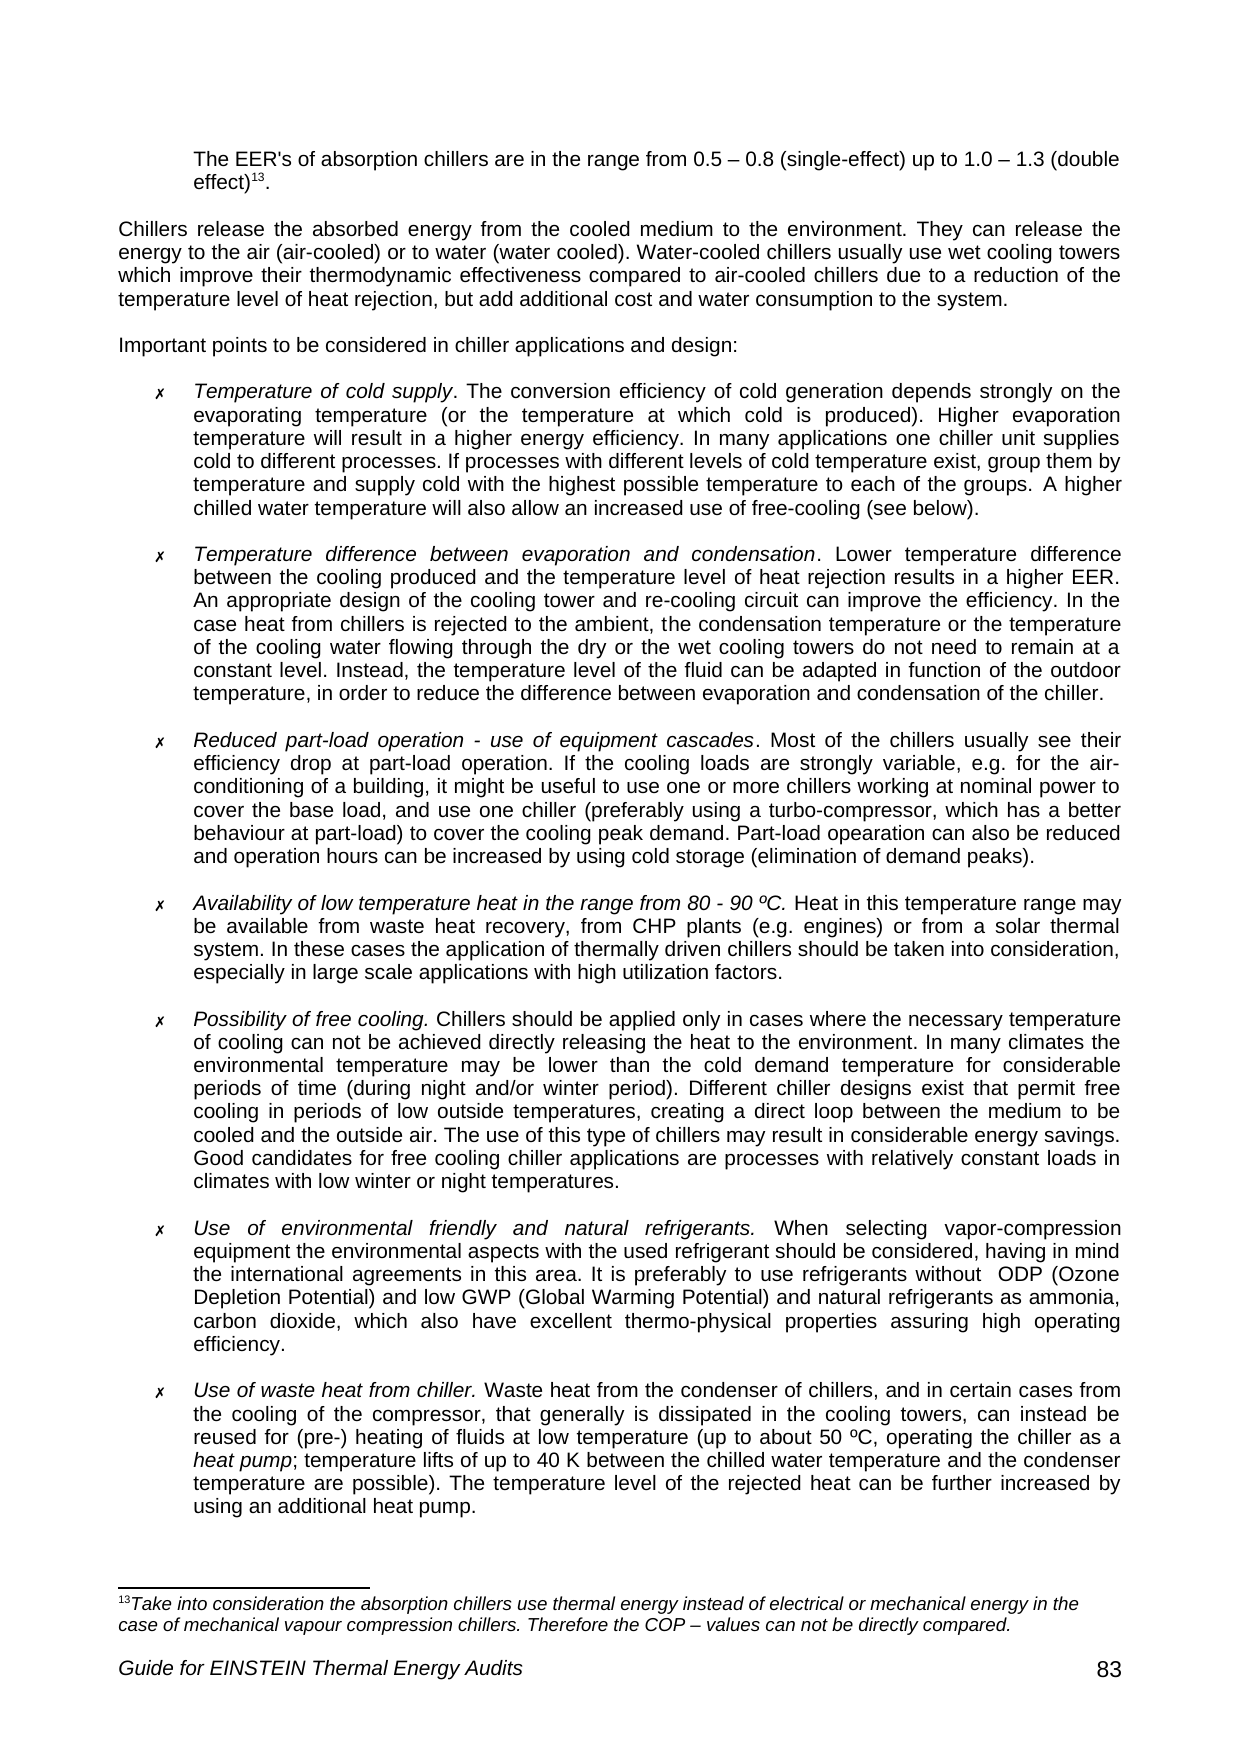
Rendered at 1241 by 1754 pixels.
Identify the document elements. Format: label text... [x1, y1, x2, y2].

list Availability of low temperature heat in the range from 80 - 90 ºC. Heat in this temperature range may be available from waste heat recovery, from CHP plants (e.g. engines) or from a solar thermal system. In these cases the application of thermally driven chillers should be taken into consideration, especially in large scale applications with high utilization factors. [156, 891, 1122, 984]
text Chillers release the absorbed energy from the cooled medium to the environment. They can release the energy to the air (air-cooled) or to water (water cooled). Water-cooled chillers usually use wet cooling towers which improve their thermodynamic effectiveness compared to air-cooled chillers due to a reduction of the temperature level of heat rejection, but add additional cost and water consumption to the system. [118, 217, 1122, 310]
list Take into consideration the absorption chillers use thermal energy instead of electrical or mechanical energy in the case of mechanical vapour compression chillers. Therefore the COP – values can not be directly compared. [118, 1594, 1122, 1636]
list Reduced part-load operation - use of equipment cascades. Most of the chillers usually see their efficiency drop at part-load operation. If the cooling loads are strongly variable, e.g. for the air-conditioning of a building, it might be useful to use one or more chillers working at nominal power to cover the base load, and use one chiller (preferably using a turbo-compressor, which has a better behaviour at part-load) to cover the cooling peak demand. Part-load opearation can also be reduced and operation hours can be increased by using cold storage (elimination of demand peaks). [156, 728, 1122, 868]
list Use of waste heat from chiller. Waste heat from the condenser of chillers, and in certain cases from the cooling of the compressor, that generally is dissipated in the cooling towers, can instead be reused for (pre-) heating of fluids at low temperature (up to about 50 ºC, operating the chiller as a heat pump; temperature lifts of up to 40 K between the chilled water temperature and the condenser temperature are possible). The temperature level of the rejected heat can be further increased by using an additional heat pump. [156, 1379, 1122, 1518]
list Temperature difference between evaporation and condensation. Lower temperature difference between the cooling produced and the temperature level of heat rejection results in a higher EER. An appropriate design of the cooling tower and re-cooling circuit can improve the efficiency. In the case heat from chillers is rejected to the ambient, the condensation temperature or the temperature of the cooling water flowing through the dry or the wet cooling towers do not need to remain at a constant level. Instead, the temperature level of the fluid can be adapted in function of the outdoor temperature, in order to reduce the difference between evaporation and condensation of the chiller. [156, 543, 1122, 705]
list Possibility of free cooling. Chillers should be applied only in cases where the necessary temperature of cooling can not be achieved directly releasing the heat to the environment. In many climates the environmental temperature may be lower than the cold demand temperature for considerable periods of time (during night and/or winter period). Different chiller designs exist that permit free cooling in periods of low outside temperatures, creating a direct loop between the medium to be cooled and the outside air. The use of this type of chillers may result in considerable energy savings. Good candidates for free cooling chiller applications are processes with relatively constant loads in climates with low winter or night temperatures. [156, 1007, 1122, 1193]
list The EER's of absorption chillers are in the range from 0.5 – 0.8 (single-effect) up to 1.0 – 1.3 (double effect). [156, 148, 1122, 194]
list Temperature of cold supply. The conversion efficiency of cold generation depends strongly on the evaporating temperature (or the temperature at which cold is produced). Higher evaporation temperature will result in a higher energy efficiency. In many applications one chiller unit supplies cold to different processes. If processes with different levels of cold temperature exist, group them by temperature and supply cold with the highest possible temperature to each of the groups. A higher chilled water temperature will also allow an increased use of free-cooling (see below). [156, 380, 1122, 519]
text Important points to be considered in chiller applications and design: [118, 333, 1122, 357]
list Use of environmental friendly and natural refrigerants. When selecting vapor-compression equipment the environmental aspects with the used refrigerant should be considered, having in mind the international agreements in this area. It is preferably to use refrigerants without ODP (Ozone Depletion Potential) and low GWP (Global Warming Potential) and natural refrigerants as ammonia, carbon dioxide, which also have excellent thermo-physical properties assuring high operating efficiency. [156, 1216, 1122, 1356]
